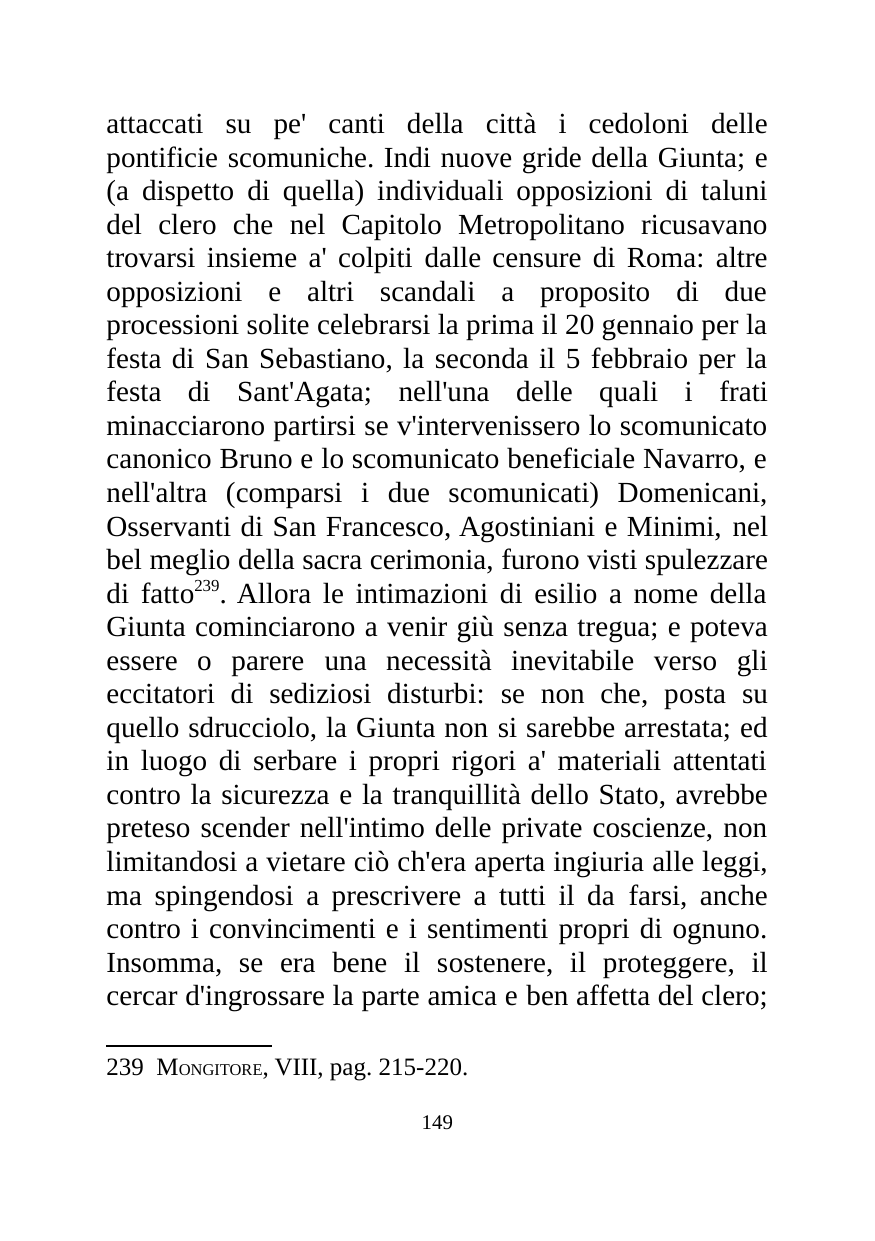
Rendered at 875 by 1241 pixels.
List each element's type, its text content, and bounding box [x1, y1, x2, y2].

text attaccati su pe' canti della città i cedoloni delle pontificie scomuniche. Indi nuove gride della Giunta; e (a dispetto di quella) individuali opposizioni di taluni del clero che nel Capitolo Metropolitano ricusavano trovarsi insieme a' colpiti dalle censure di Roma: altre opposizioni e altri scandali a proposito di due processioni solite celebrarsi la prima il 20 gennaio per la festa di San Sebastiano, la seconda il 5 febbraio per la festa di Sant'Agata; nell'una delle quali i frati minacciarono partirsi se v'intervenissero lo scomunicato canonico Bruno e lo scomunicato beneficiale Navarro, e nell'altra (comparsi i due scomunicati) Domenicani, Osservanti di San Francesco, Agostiniani e Minimi, nel bel meglio della sacra cerimonia, furono visti spulezzare di fatto. Allora le intimazioni di esilio a nome della Giunta cominciarono a venir giù senza tregua; e poteva essere o parere una necessità inevitabile verso gli eccitatori di sediziosi disturbi: se non che, posta su quello sdrucciolo, la Giunta non si sarebbe arrestata; ed in luogo di serbare i propri rigori a' materiali attentati contro la sicurezza e la tranquillità dello Stato, avrebbe preteso scender nell'intimo delle private coscienze, non limitandosi a vietare ciò ch'era aperta ingiuria alle leggi, ma spingendosi a prescrivere a tutti il da farsi, anche contro i convincimenti e i sentimenti propri di ognuno. Insomma, se era bene il sostenere, il proteggere, il cercar d'ingrossare la parte amica e ben affetta del clero; [106, 106, 768, 1012]
text Mongitore, VIII, pag. 215-220. [106, 1052, 768, 1080]
